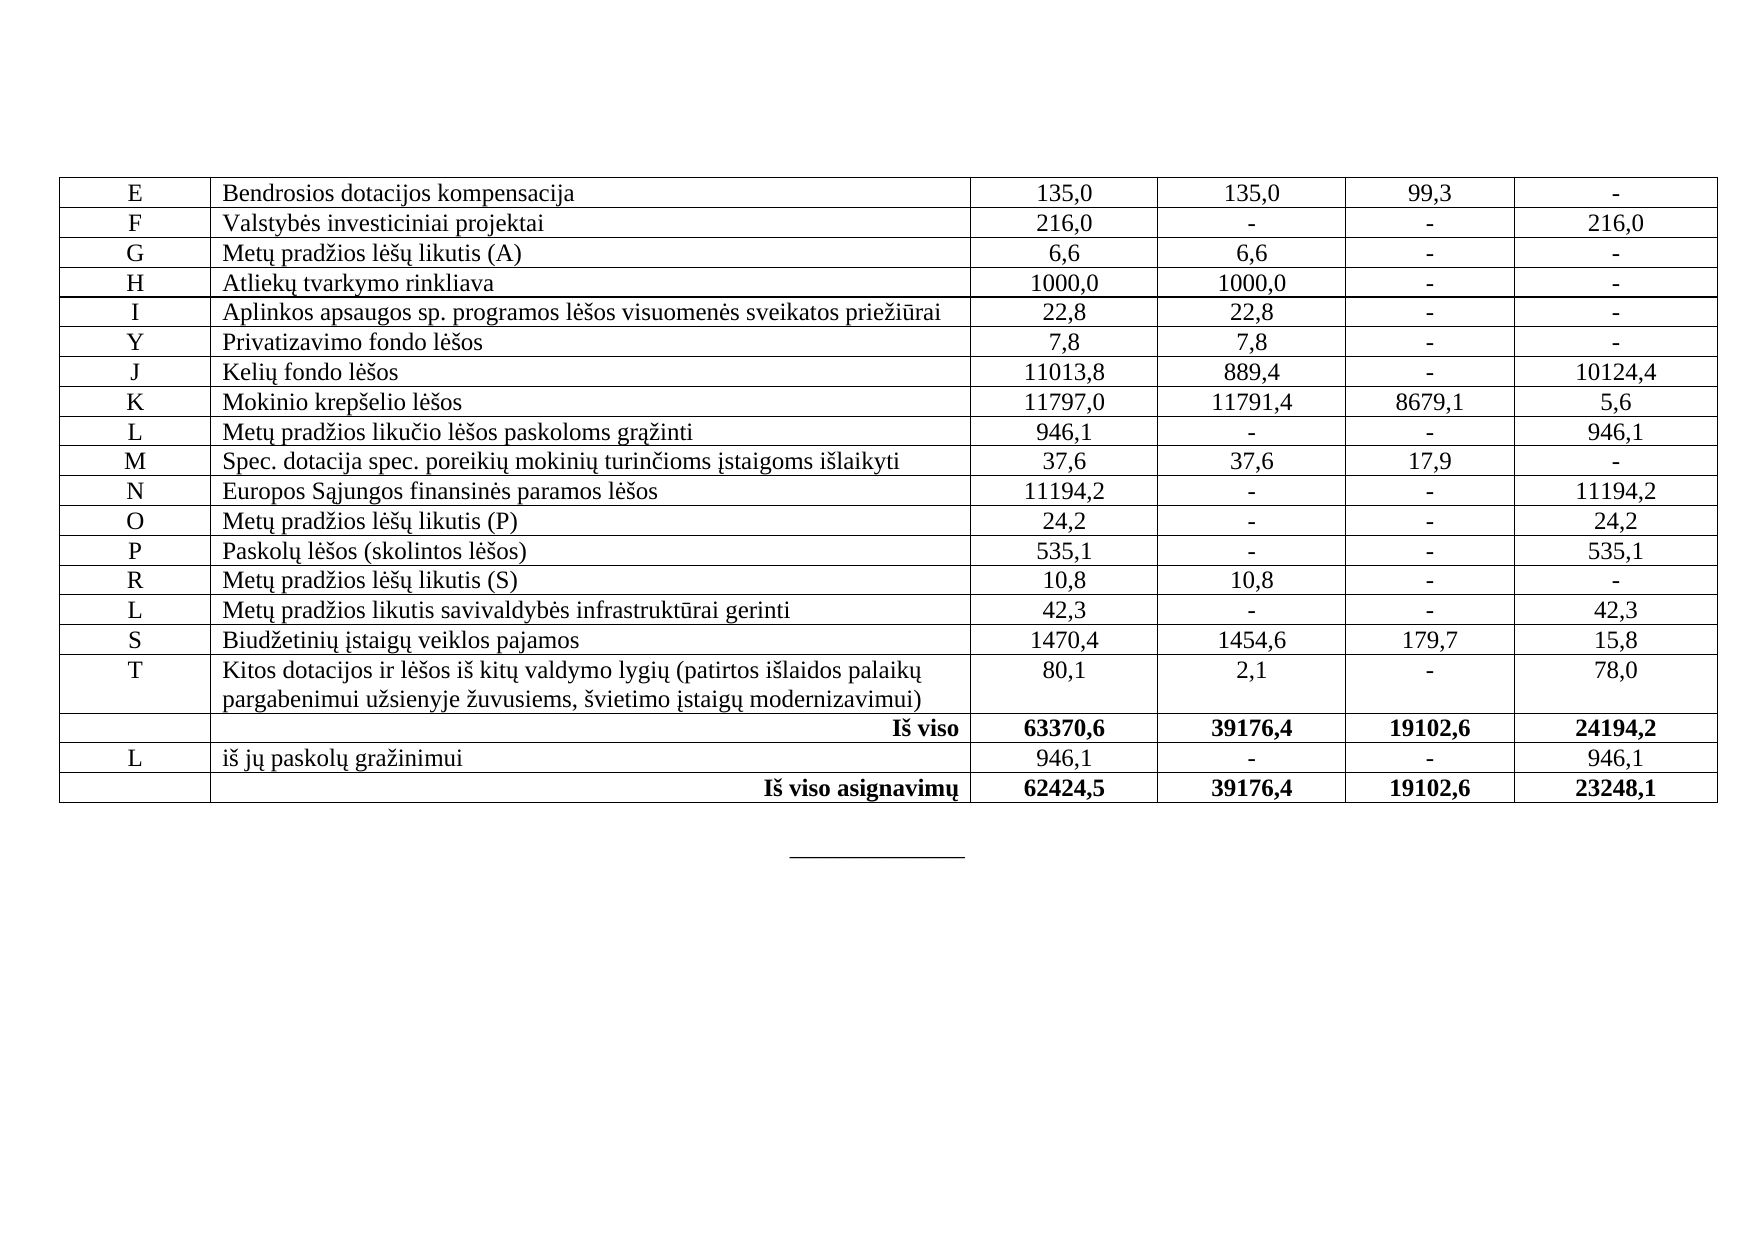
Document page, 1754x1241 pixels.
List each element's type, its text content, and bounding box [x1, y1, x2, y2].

table_cell 179,7 [1346, 625, 1514, 654]
table_cell - [1515, 566, 1717, 594]
table_cell Iš viso [211, 714, 970, 742]
table_cell 11194,2 [1515, 476, 1717, 505]
table_cell 8679,1 [1346, 387, 1514, 416]
table_cell Iš viso asignavimų [211, 773, 970, 802]
table_cell 10124,4 [1515, 357, 1717, 386]
text ______________ [59, 832, 1695, 860]
table_cell 535,1 [1515, 536, 1717, 564]
table_cell K [60, 387, 210, 416]
table_cell - [1158, 595, 1345, 624]
table_cell Metų pradžios lėšų likutis (P) [211, 506, 970, 535]
table_cell S [60, 625, 210, 654]
table_cell 216,0 [1515, 208, 1717, 237]
table_cell - [1346, 655, 1514, 712]
table_cell 1470,4 [971, 625, 1157, 654]
table_cell 135,0 [1158, 178, 1345, 207]
table_cell 17,9 [1346, 446, 1514, 475]
table_cell 39176,4 [1158, 773, 1345, 802]
table_cell 22,8 [971, 298, 1157, 326]
table_cell - [1515, 178, 1717, 207]
table_cell 946,1 [1515, 417, 1717, 445]
table_cell - [1346, 476, 1514, 505]
table_cell 42,3 [971, 595, 1157, 624]
table_cell P [60, 536, 210, 564]
table_cell Kitos dotacijos ir lėšos iš kitų valdymo lygių (patirtos išlaidos palaikų pargabenimui užsienyje žuvusiems, švietimo įstaigų modernizavimui) [211, 655, 970, 712]
table_cell 78,0 [1515, 655, 1717, 712]
table_cell L [60, 595, 210, 624]
table_cell L [60, 417, 210, 445]
table_cell 135,0 [971, 178, 1157, 207]
table_cell 7,8 [1158, 327, 1345, 356]
table_cell 15,8 [1515, 625, 1717, 654]
table_cell Bendrosios dotacijos kompensacija [211, 178, 970, 207]
table_cell Kelių fondo lėšos [211, 357, 970, 386]
table_cell [60, 714, 210, 742]
table_cell 37,6 [971, 446, 1157, 475]
table_cell - [1158, 536, 1345, 564]
table_cell Metų pradžios lėšų likutis (S) [211, 566, 970, 594]
table_cell 19102,6 [1346, 773, 1514, 802]
table_cell - [1158, 208, 1345, 237]
table_cell 19102,6 [1346, 714, 1514, 742]
table_cell 7,8 [971, 327, 1157, 356]
table_cell I [60, 298, 210, 326]
table_cell 39176,4 [1158, 714, 1345, 742]
table_cell 63370,6 [971, 714, 1157, 742]
table_cell 216,0 [971, 208, 1157, 237]
table_cell - [1346, 536, 1514, 564]
table_cell J [60, 357, 210, 386]
table_cell 10,8 [971, 566, 1157, 594]
table_cell Mokinio krepšelio lėšos [211, 387, 970, 416]
table_cell - [1346, 566, 1514, 594]
table_cell 22,8 [1158, 298, 1345, 326]
table_cell Atliekų tvarkymo rinkliava [211, 268, 970, 296]
table_cell 1000,0 [1158, 268, 1345, 296]
table_cell 6,6 [1158, 238, 1345, 267]
table_cell O [60, 506, 210, 535]
table_cell Aplinkos apsaugos sp. programos lėšos visuomenės sveikatos priežiūrai [211, 298, 970, 326]
table_cell G [60, 238, 210, 267]
table_cell T [60, 655, 210, 712]
table_cell - [1515, 327, 1717, 356]
table_cell E [60, 178, 210, 207]
table_cell - [1158, 743, 1345, 772]
table_cell - [1346, 327, 1514, 356]
table_cell F [60, 208, 210, 237]
table_cell Paskolų lėšos (skolintos lėšos) [211, 536, 970, 564]
table_cell Spec. dotacija spec. poreikių mokinių turinčioms įstaigoms išlaikyti [211, 446, 970, 475]
table_cell 11791,4 [1158, 387, 1345, 416]
table_cell - [1515, 268, 1717, 296]
table_cell - [1346, 506, 1514, 535]
table_cell Europos Sąjungos finansinės paramos lėšos [211, 476, 970, 505]
table_cell 80,1 [971, 655, 1157, 712]
table_cell Y [60, 327, 210, 356]
table_cell N [60, 476, 210, 505]
table_cell H [60, 268, 210, 296]
table_cell 6,6 [971, 238, 1157, 267]
table_cell 11194,2 [971, 476, 1157, 505]
table_cell - [1158, 476, 1345, 505]
table_cell L [60, 743, 210, 772]
table_cell Metų pradžios likutis savivaldybės infrastruktūrai gerinti [211, 595, 970, 624]
table_cell - [1158, 417, 1345, 445]
table_cell 946,1 [971, 417, 1157, 445]
table_cell 889,4 [1158, 357, 1345, 386]
table_cell - [1346, 743, 1514, 772]
table_cell 2,1 [1158, 655, 1345, 712]
table_cell - [1346, 595, 1514, 624]
table_cell 24,2 [971, 506, 1157, 535]
table_cell 1454,6 [1158, 625, 1345, 654]
table_cell Metų pradžios lėšų likutis (A) [211, 238, 970, 267]
table_cell R [60, 566, 210, 594]
table_cell 24194,2 [1515, 714, 1717, 742]
table_cell 11797,0 [971, 387, 1157, 416]
table_cell Metų pradžios likučio lėšos paskoloms grąžinti [211, 417, 970, 445]
table_cell Biudžetinių įstaigų veiklos pajamos [211, 625, 970, 654]
table_cell 62424,5 [971, 773, 1157, 802]
table_cell 11013,8 [971, 357, 1157, 386]
table_cell - [1346, 417, 1514, 445]
table_cell - [1515, 238, 1717, 267]
table_cell - [1346, 298, 1514, 326]
table_cell 946,1 [971, 743, 1157, 772]
table_cell 24,2 [1515, 506, 1717, 535]
table_cell [60, 773, 210, 802]
table_cell 99,3 [1346, 178, 1514, 207]
table_cell 10,8 [1158, 566, 1345, 594]
table_cell - [1346, 357, 1514, 386]
table_cell 5,6 [1515, 387, 1717, 416]
table_cell 23248,1 [1515, 773, 1717, 802]
table_cell 42,3 [1515, 595, 1717, 624]
table_cell 37,6 [1158, 446, 1345, 475]
table_cell - [1515, 446, 1717, 475]
table_cell Valstybės investiciniai projektai [211, 208, 970, 237]
table_cell - [1346, 268, 1514, 296]
table_cell - [1346, 238, 1514, 267]
table_cell 1000,0 [971, 268, 1157, 296]
table_cell 535,1 [971, 536, 1157, 564]
table_cell Privatizavimo fondo lėšos [211, 327, 970, 356]
table_cell - [1158, 506, 1345, 535]
table_cell - [1515, 298, 1717, 326]
table_cell M [60, 446, 210, 475]
table_cell - [1346, 208, 1514, 237]
table_cell 946,1 [1515, 743, 1717, 772]
table_cell iš jų paskolų gražinimui [211, 743, 970, 772]
